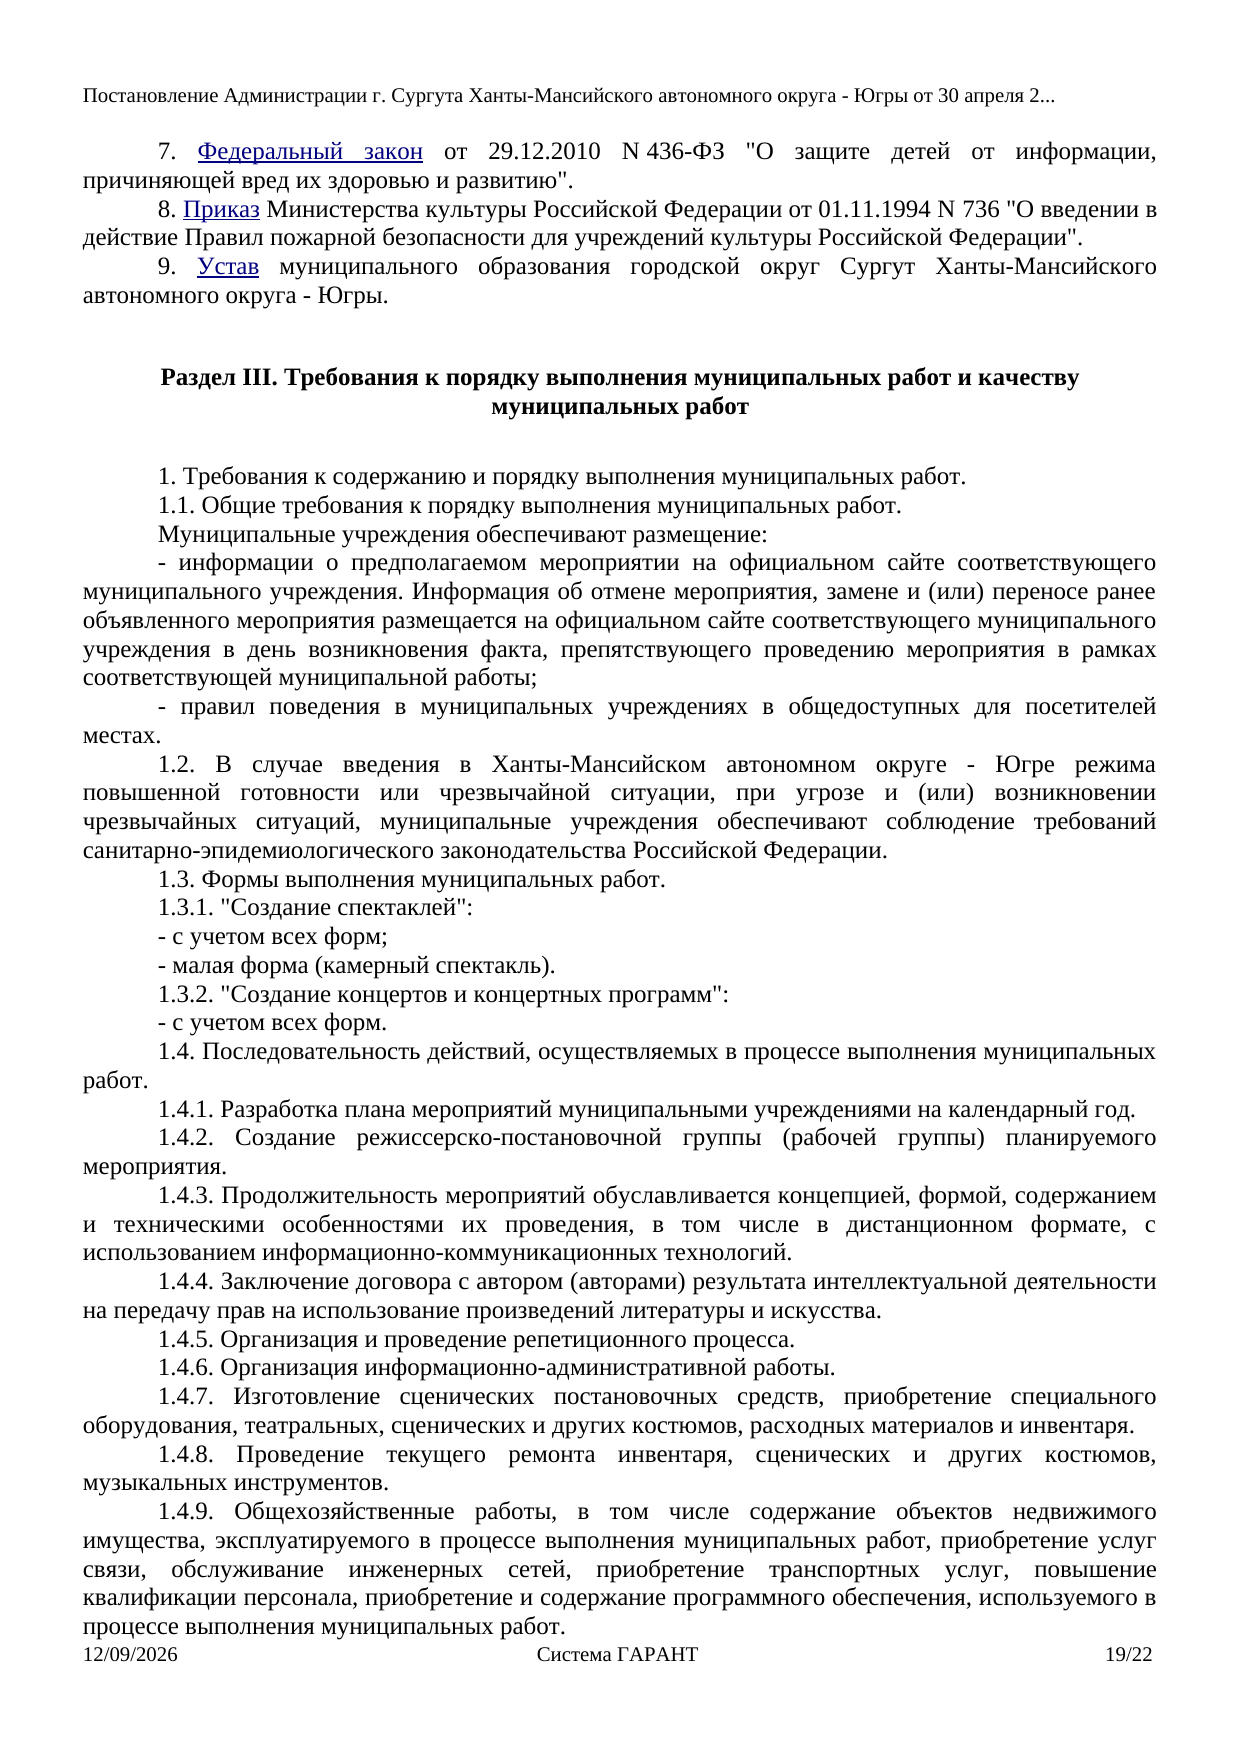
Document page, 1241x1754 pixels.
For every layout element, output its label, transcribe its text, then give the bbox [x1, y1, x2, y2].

text 1.4.6. Организация информационно-административной работы. [83, 1352, 1157, 1381]
text 7. Федеральный закон от 29.12.2010 N 436-ФЗ "О защите детей от информации, причиняющей вред их здоровью и развитию". [83, 136, 1157, 194]
text 1.4.4. Заключение договора с автором (авторами) результата интеллектуальной деятельности на передачу прав на использование произведений литературы и искусства. [83, 1266, 1157, 1324]
text - информации о предполагаемом мероприятии на официальном сайте соответствующего муниципального учреждения. Информация об отмене мероприятия, замене и (или) переносе ранее объявленного мероприятия размещается на официальном сайте соответствующего муниципального учреждения в день возникновения факта, препятствующего проведению мероприятия в рамках соответствующей муниципальной работы; [83, 547, 1157, 691]
text 1.4.5. Организация и проведение репетиционного процесса. [83, 1324, 1157, 1352]
text 1.4.3. Продолжительность мероприятий обуславливается концепцией, формой, содержанием и техническими особенностями их проведения, в том числе в дистанционном формате, с использованием информационно-коммуникационных технологий. [83, 1180, 1157, 1266]
text Муниципальные учреждения обеспечивают размещение: [83, 519, 1157, 547]
text 1.4.8. Проведение текущего ремонта инвентаря, сценических и других костюмов, музыкальных инструментов. [83, 1439, 1157, 1496]
text 1.1. Общие требования к порядку выполнения муниципальных работ. [83, 490, 1157, 519]
text 1.3. Формы выполнения муниципальных работ. [83, 864, 1157, 892]
text 9. Устав муниципального образования городской округ Сургут Ханты-Мансийского автономного округа - Югры. [83, 251, 1157, 309]
text 1.3.2. "Создание концертов и концертных программ": [83, 979, 1157, 1007]
text 1. Требования к содержанию и порядку выполнения муниципальных работ. [83, 461, 1157, 490]
text 1.4.7. Изготовление сценических постановочных средств, приобретение специального оборудования, театральных, сценических и других костюмов, расходных материалов и инвентаря. [83, 1381, 1157, 1439]
text 1.2. В случае введения в Ханты-Мансийском автономном округе - Югре режима повышенной готовности или чрезвычайной ситуации, при угрозе и (или) возникновении чрезвычайных ситуаций, муниципальные учреждения обеспечивают соблюдение требований санитарно-эпидемиологического законодательства Российской Федерации. [83, 749, 1157, 864]
text 1.4.9. Общехозяйственные работы, в том числе содержание объектов недвижимого имущества, эксплуатируемого в процессе выполнения муниципальных работ, приобретение услуг связи, обслуживание инженерных сетей, приобретение транспортных услуг, повышение квалификации персонала, приобретение и содержание программного обеспечения, используемого в процессе выполнения муниципальных работ. [83, 1496, 1157, 1640]
subtitle Раздел III. Требования к порядку выполнения муниципальных работ и качеству муниципальных работ [83, 362, 1157, 420]
text - правил поведения в муниципальных учреждениях в общедоступных для посетителей местах. [83, 691, 1157, 749]
text 1.4.2. Создание режиссерско-постановочной группы (рабочей группы) планируемого мероприятия. [83, 1122, 1157, 1180]
text 8. Приказ Министерства культуры Российской Федерации от 01.11.1994 N 736 "О введении в действие Правил пожарной безопасности для учреждений культуры Российской Федерации". [83, 194, 1157, 251]
text 1.3.1. "Создание спектаклей": [83, 892, 1157, 921]
text - с учетом всех форм. [83, 1007, 1157, 1036]
text - с учетом всех форм; [83, 921, 1157, 950]
text - малая форма (камерный спектакль). [83, 950, 1157, 979]
text 1.4.1. Разработка плана мероприятий муниципальными учреждениями на календарный год. [83, 1094, 1157, 1122]
text 1.4. Последовательность действий, осуществляемых в процессе выполнения муниципальных работ. [83, 1036, 1157, 1094]
